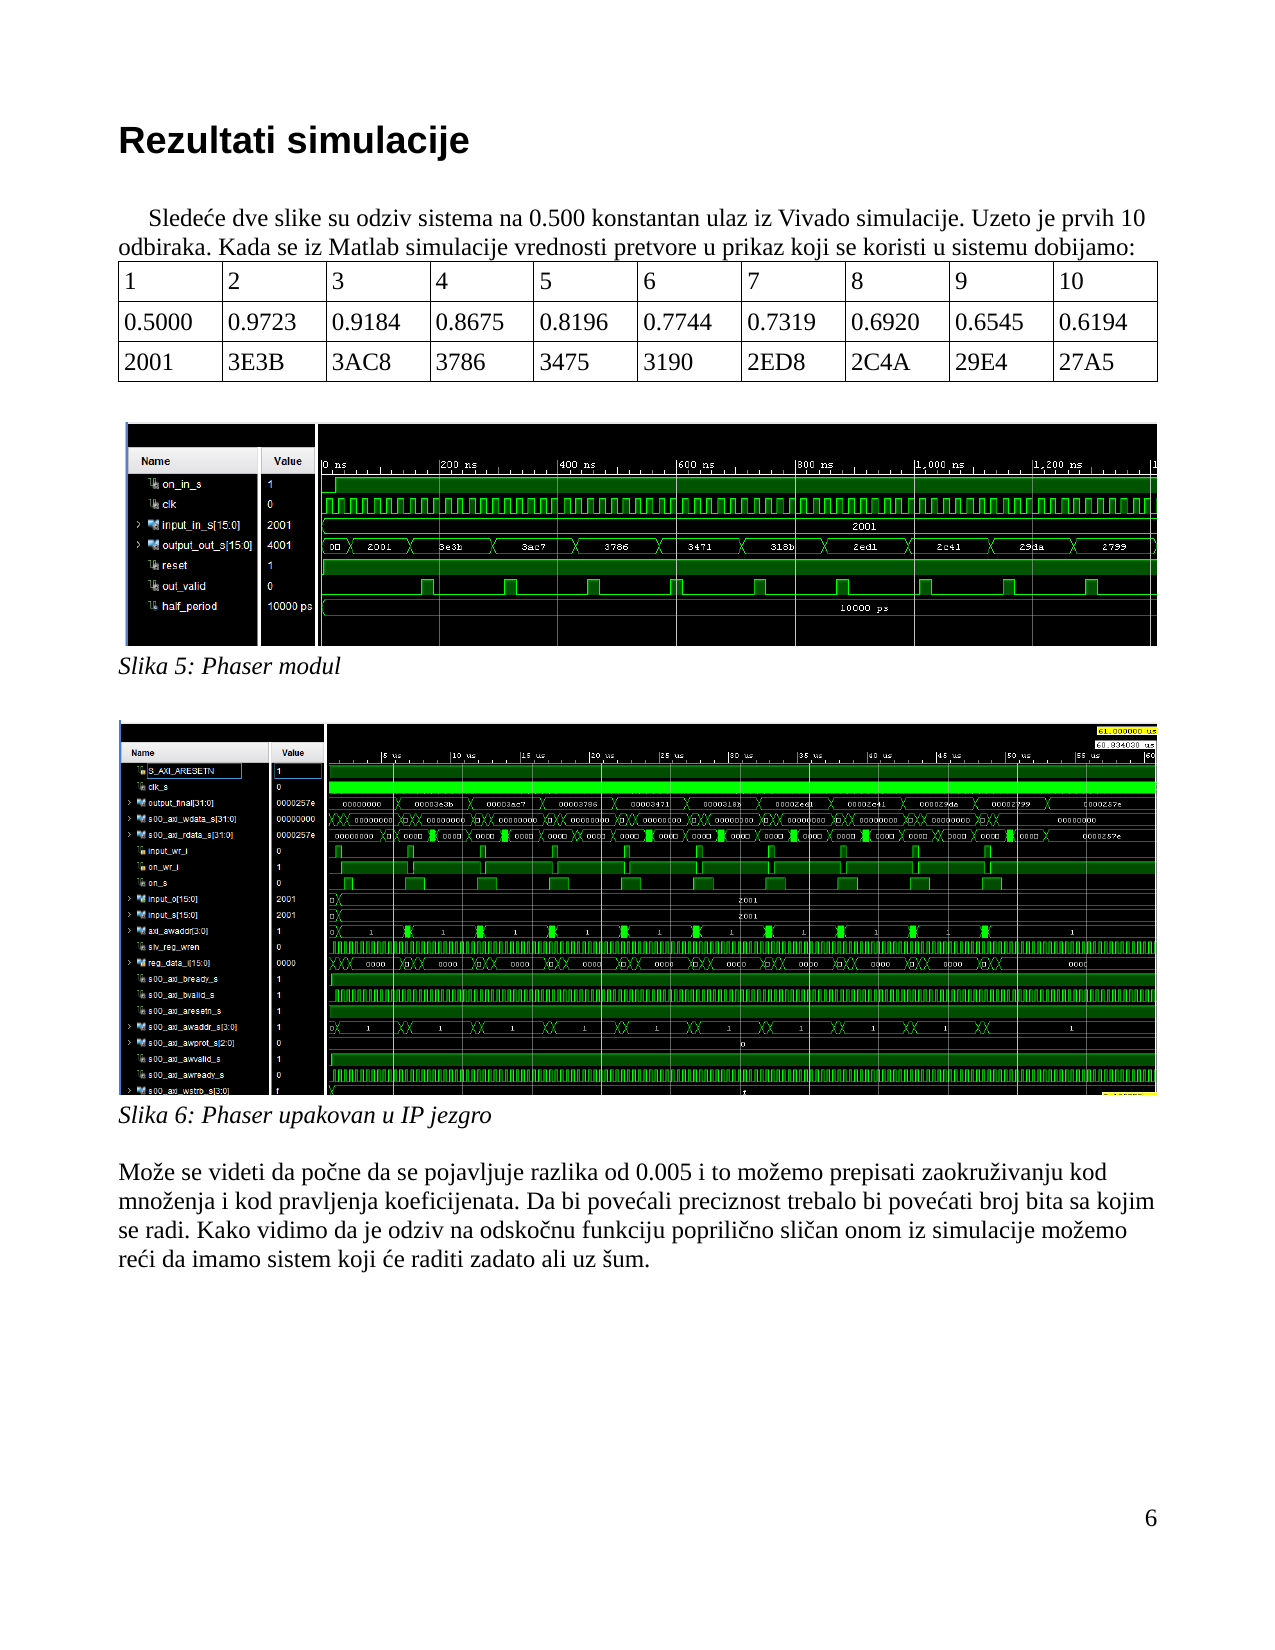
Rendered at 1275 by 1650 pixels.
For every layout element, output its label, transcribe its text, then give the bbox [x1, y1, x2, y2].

table_cell 0.6194 [1054, 302, 1157, 341]
table_header 6 [638, 262, 741, 301]
table_cell 0.9184 [327, 302, 430, 341]
table_cell 0.6545 [950, 302, 1053, 341]
table_header 8 [846, 262, 949, 301]
text [118, 708, 1157, 720]
table_header 7 [742, 262, 845, 301]
table_header 2 [223, 262, 326, 301]
subtitle Rezultati simulacije [118, 118, 1157, 162]
table_cell 3AC8 [327, 342, 430, 381]
text Može se videti da počne da se pojavljuje razlika od 0.005 i to možemo prepisati zaokruživanju kod množenja i kod pravljenja koeficijenata. Da bi povećali preciznost trebalo bi povećati broj bita sa kojim se radi. Kako vidimo da je odziv na odskočnu funkciju poprilično sličan onom iz simulacije možemo reći da imamo sistem koji će raditi zadato ali uz šum. [118, 1129, 1157, 1272]
table_header 1 [119, 262, 222, 301]
table_cell 3475 [534, 342, 637, 381]
table_header 9 [950, 262, 1053, 301]
table_cell 3190 [638, 342, 741, 381]
picture [118, 720, 1157, 1095]
text Slika 6: Phaser upakovan u IP jezgro [118, 1095, 1157, 1129]
table_cell 0.6920 [846, 302, 949, 341]
table_header 4 [431, 262, 533, 301]
table_cell 2C4A [846, 342, 949, 381]
table_cell 29E4 [950, 342, 1053, 381]
table_cell 0.9723 [223, 302, 326, 341]
table_cell 0.7319 [742, 302, 845, 341]
table_cell 0.5000 [119, 302, 222, 341]
table_cell 3E3B [223, 342, 326, 381]
table_header 10 [1054, 262, 1157, 301]
table_cell 2001 [119, 342, 222, 381]
table_cell 3786 [431, 342, 533, 381]
table_cell 27A5 [1054, 342, 1157, 381]
text Slika 5: Phaser modul [118, 646, 1157, 679]
table_header 5 [534, 262, 637, 301]
table_cell 0.8196 [534, 302, 637, 341]
picture [118, 422, 1157, 646]
table_cell 0.8675 [431, 302, 533, 341]
text Sledeće dve slike su odziv sistema na 0.500 konstantan ulaz iz Vivado simulacije. Uzeto je prvih 10 odbiraka. Kada se iz Matlab simulacije vrednosti pretvore u prikaz koji se koristi u sistemu dobijamo: [118, 203, 1157, 261]
table_cell 2ED8 [742, 342, 845, 381]
table_header 3 [327, 262, 430, 301]
table_cell 0.7744 [638, 302, 741, 341]
